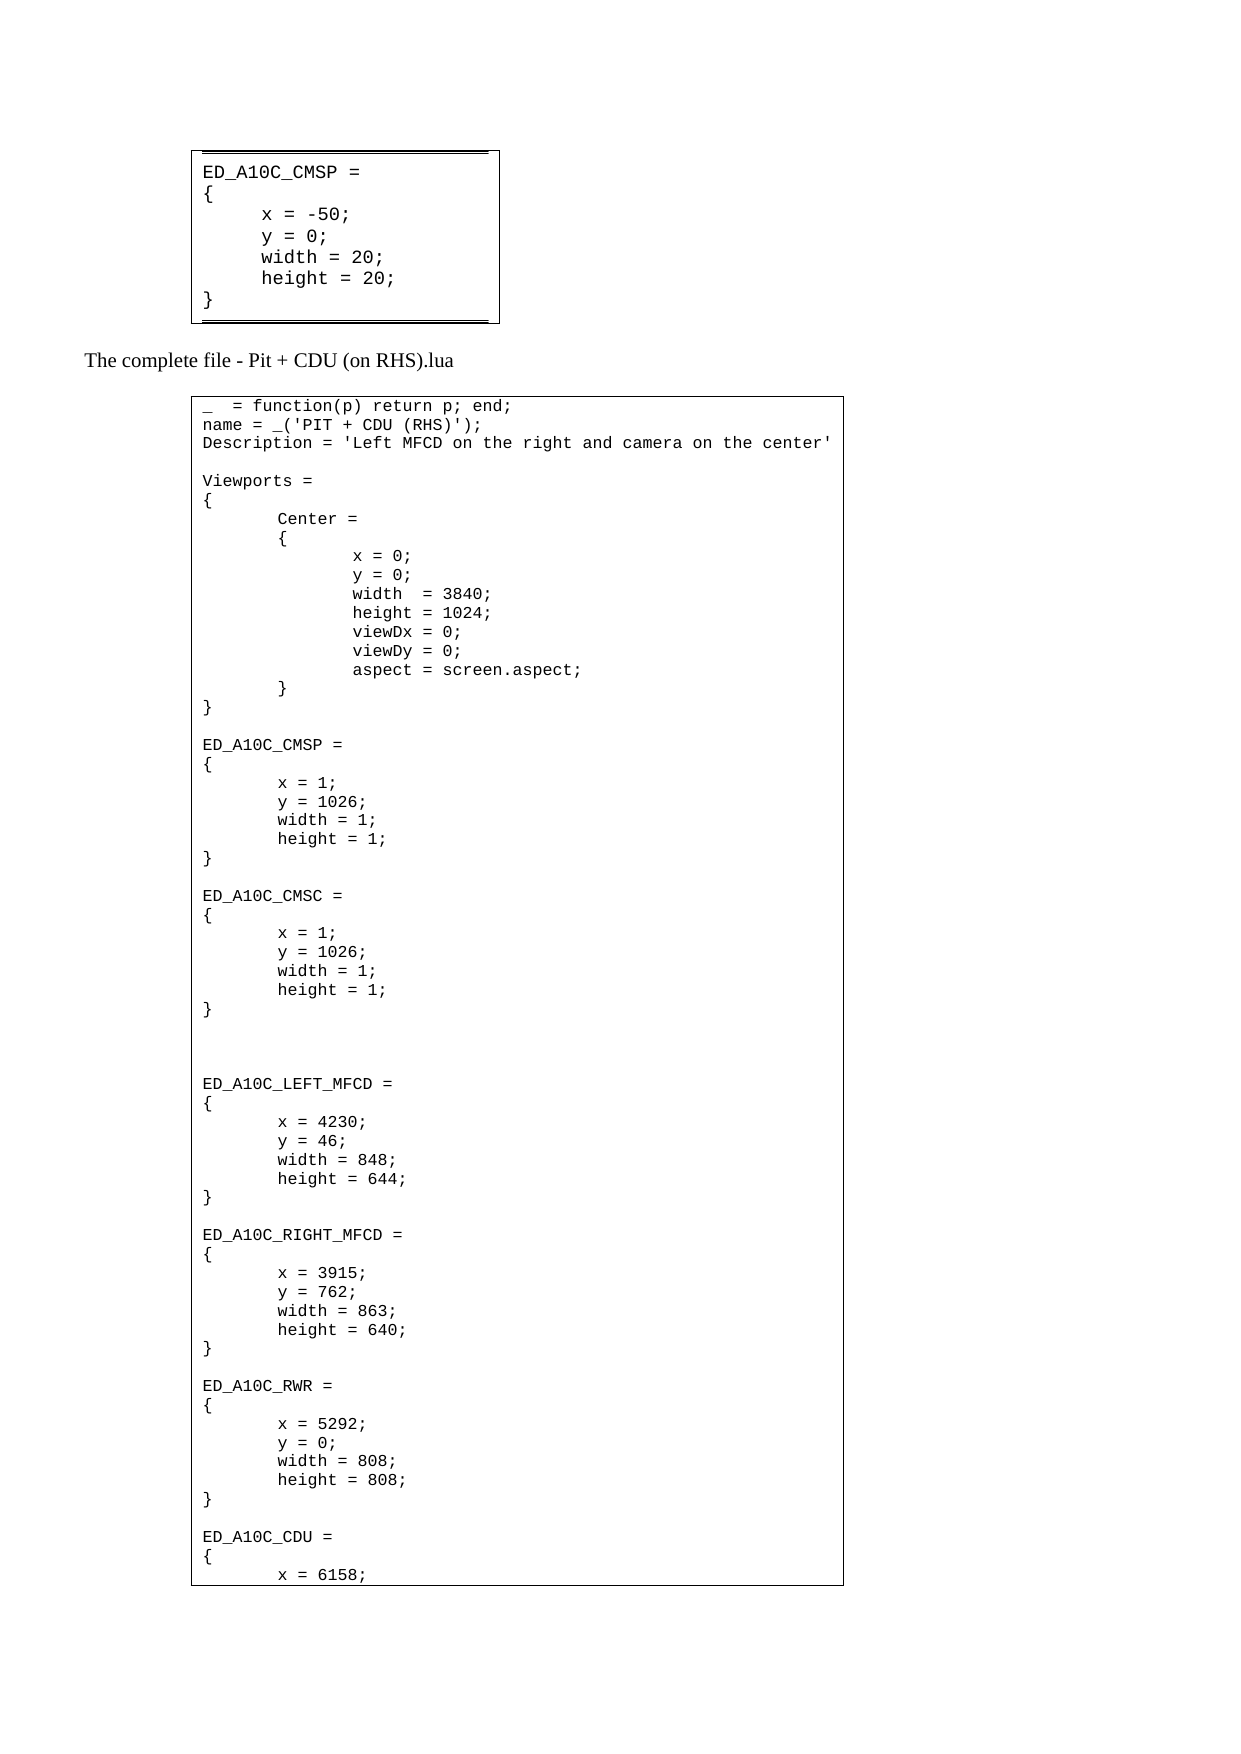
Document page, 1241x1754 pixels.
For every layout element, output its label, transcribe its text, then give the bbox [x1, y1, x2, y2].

table_header ED_A10C_CMSP = { x = -50; y = 0; width = 20; height = 20; } [192, 151, 499, 323]
text The complete file - Pit + CDU (on RHS).lua [84, 348, 1148, 372]
table_header _ = function(p) return p; end; name = _('PIT + CDU (RHS)'); Description = 'Left MFCD on the right and camera on the center' Viewports = { Center = { x = 0; y = 0; width = 3840; height = 1024; viewDx = 0; viewDy = 0; aspect = screen.aspect; } } ED_A10C_CMSP = { x = 1; y = 1026; width = 1; height = 1; } ED_A10C_CMSC = { x = 1; y = 1026; width = 1; height = 1; } ED_A10C_LEFT_MFCD = { x = 4230; y = 46; width = 848; height = 644; } ED_A10C_RIGHT_MFCD = { x = 3915; y = 762; width = 863; height = 640; } ED_A10C_RWR = { x = 5292; y = 0; width = 808; height = 808; } ED_A10C_CDU = { x = 6158; [192, 397, 843, 1585]
